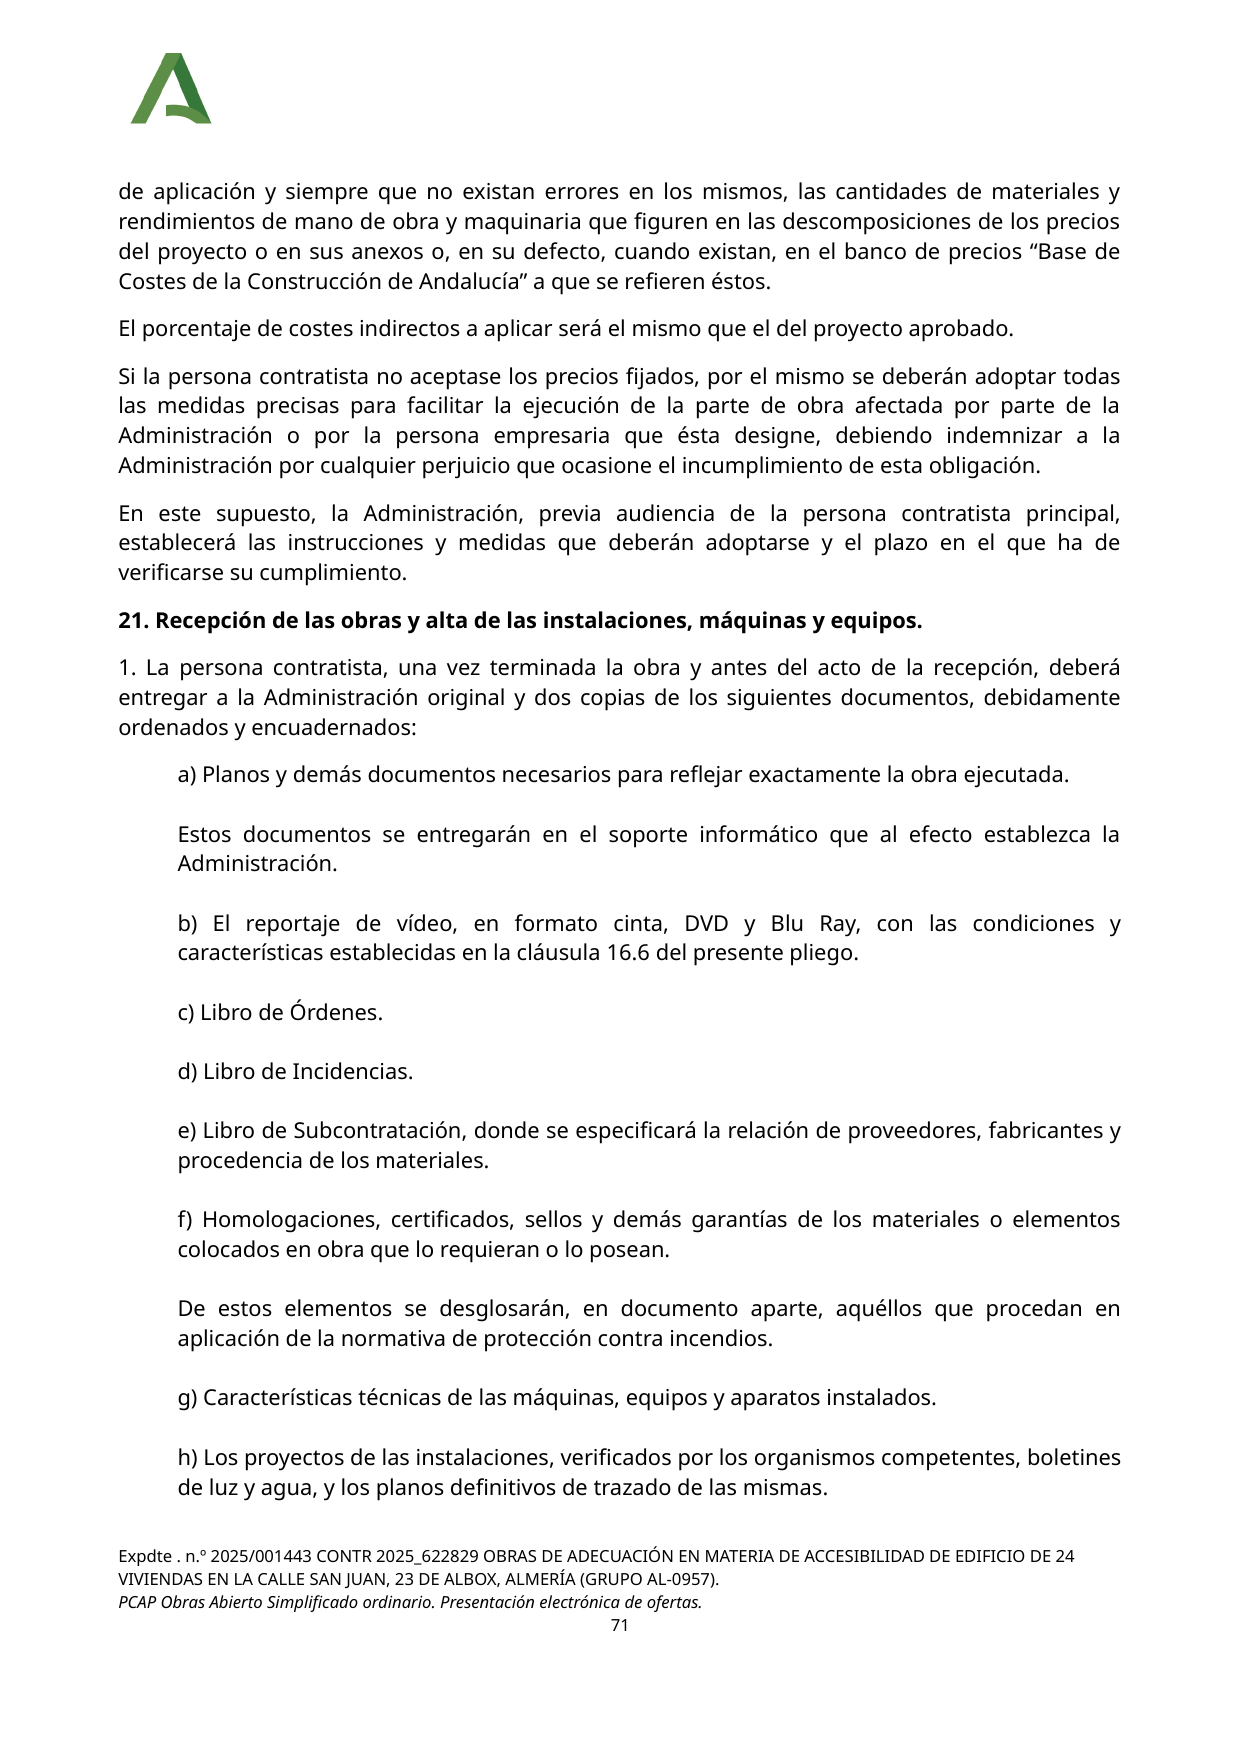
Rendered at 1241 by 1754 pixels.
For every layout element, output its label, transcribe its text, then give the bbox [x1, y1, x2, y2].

text e) Libro de Subcontratación, donde se especificará la relación de proveedores, fabricantes y procedencia de los materiales. [177, 1115, 1122, 1175]
text En este supuesto, la Administración, previa audiencia de la persona contratista principal, establecerá las instrucciones y medidas que deberán adoptarse y el plazo en el que ha de verificarse su cumplimiento. [118, 498, 1122, 587]
text h) Los proyectos de las instalaciones, verificados por los organismos competentes, boletines de luz y agua, y los planos definitivos de trazado de las mismas. [177, 1442, 1122, 1501]
text f) Homologaciones, certificados, sellos y demás garantías de los materiales o elementos colocados en obra que lo requieran o lo posean. [177, 1204, 1122, 1264]
text b) El reportaje de vídeo, en formato cinta, DVD y Blu Ray, con las condiciones y características establecidas en la cláusula 16.6 del presente pliego. [177, 908, 1122, 967]
text Estos documentos se entregarán en el soporte informático que al efecto establezca la Administración. [177, 818, 1122, 878]
text g) Características técnicas de las máquinas, equipos y aparatos instalados. [177, 1382, 1122, 1412]
picture [127, 48, 216, 128]
text El porcentaje de costes indirectos a aplicar será el mismo que el del proyecto aprobado. [118, 313, 1122, 343]
text c) Libro de Órdenes. [177, 997, 1122, 1026]
text 1. La persona contratista, una vez terminada la obra y antes del acto de la recepción, deberá entregar a la Administración original y dos copias de los siguientes documentos, debidamente ordenados y encuadernados: [118, 652, 1122, 742]
text a) Planos y demás documentos necesarios para reflejar exactamente la obra ejecutada. [177, 759, 1122, 789]
subtitle 21. Recepción de las obras y alta de las instalaciones, máquinas y equipos. [118, 605, 1122, 634]
text d) Libro de Incidencias. [177, 1056, 1122, 1086]
text De estos elementos se desglosarán, en documento aparte, aquéllos que procedan en aplicación de la normativa de protección contra incendios. [177, 1293, 1122, 1353]
text de aplicación y siempre que no existan errores en los mismos, las cantidades de materiales y rendimientos de mano de obra y maquinaria que figuren en las descomposiciones de los precios del proyecto o en sus anexos o, en su defecto, cuando existan, en el banco de precios “Base de Costes de la Construcción de Andalucía” a que se refieren éstos. [118, 176, 1122, 296]
text Si la persona contratista no aceptase los precios fijados, por el mismo se deberán adoptar todas las medidas precisas para facilitar la ejecución de la parte de obra afectada por parte de la Administración o por la persona empresaria que ésta designe, debiendo indemnizar a la Administración por cualquier perjuicio que ocasione el incumplimiento de esta obligación. [118, 361, 1122, 480]
